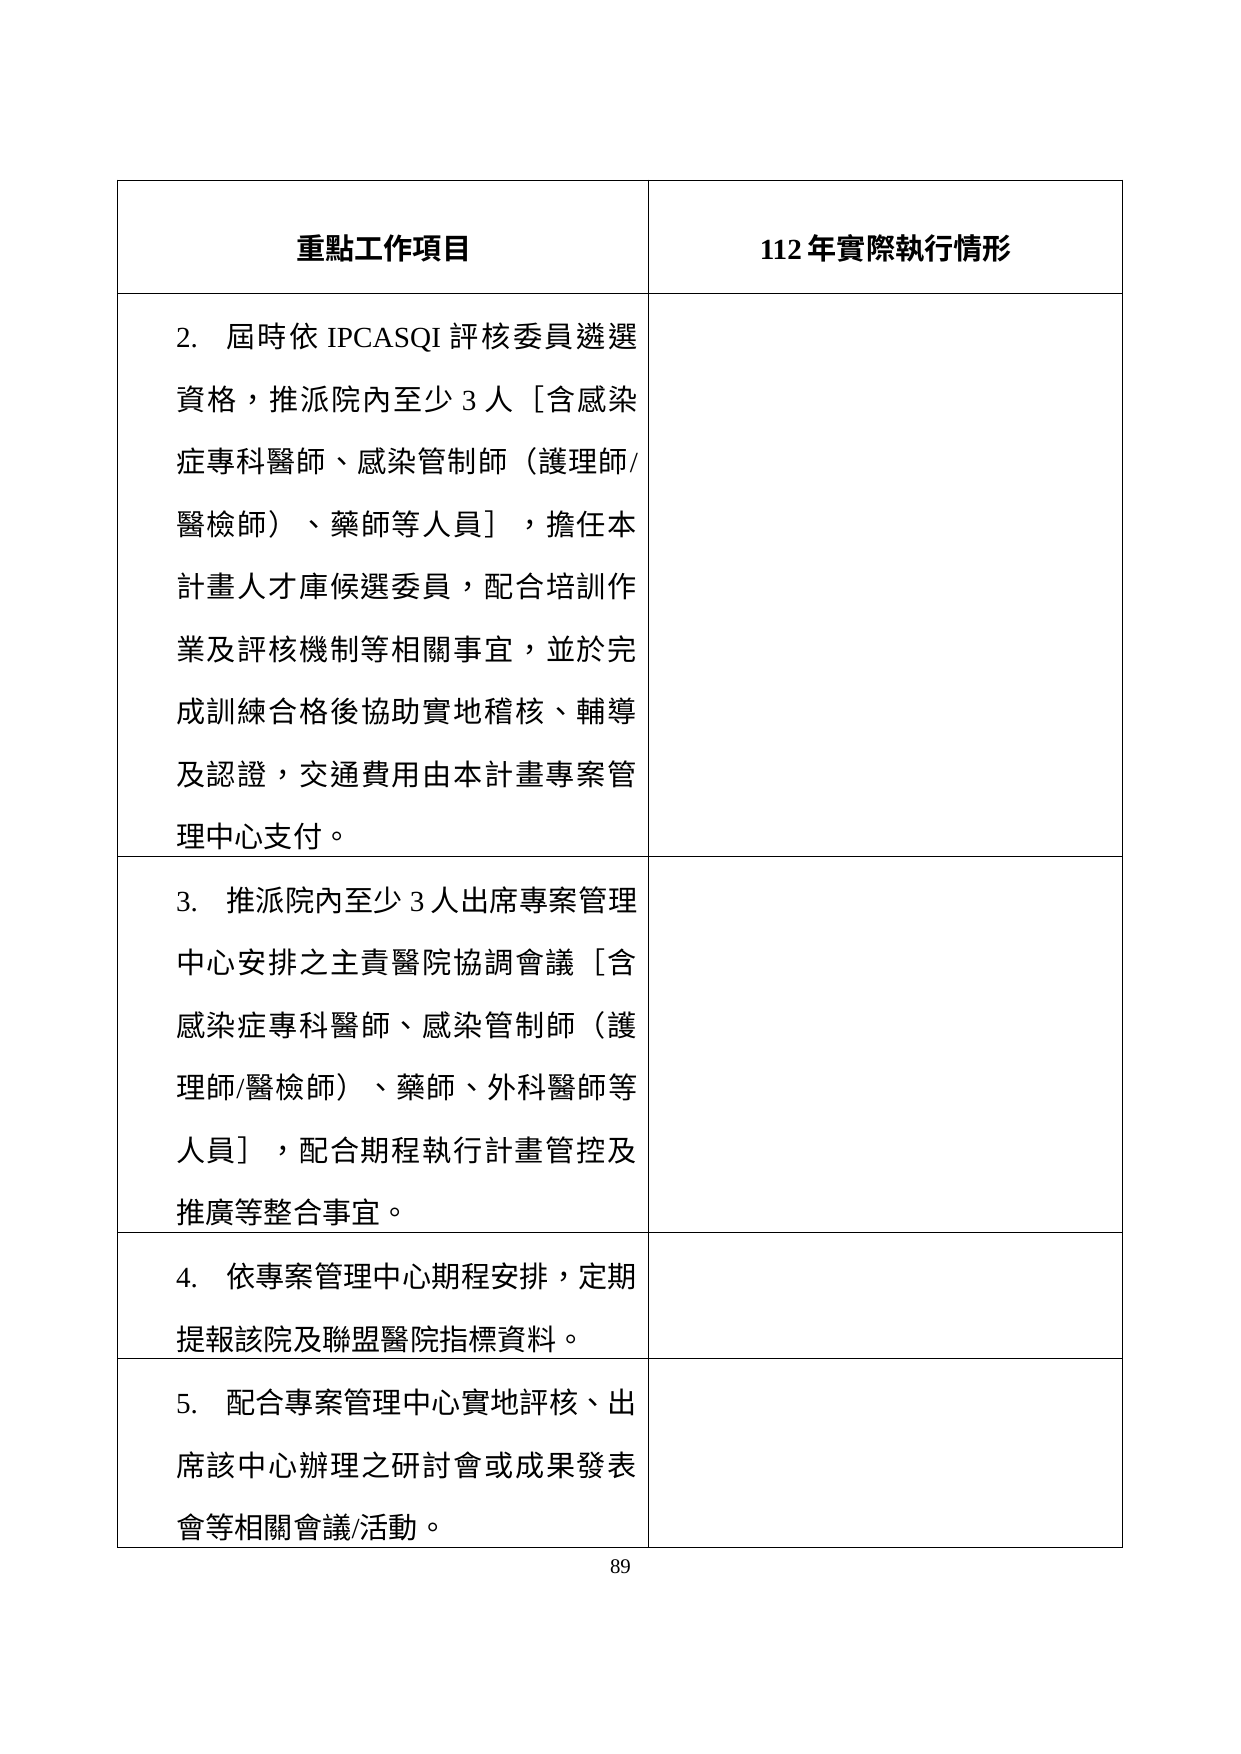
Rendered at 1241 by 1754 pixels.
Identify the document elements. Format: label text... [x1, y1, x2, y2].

table_cell [649, 294, 1122, 856]
table_cell 屆時依IPCASQI評核委員遴選資格，推派院內至少3人［含感染症專科醫師、感染管制師（護理師/醫檢師）、藥師等人員］，擔任本計畫人才庫候選委員，配合培訓作業及評核機制等相關事宜，並於完成訓練合格後協助實地稽核、輔導及認證，交通費用由本計畫專案管理中心支付。 [118, 294, 648, 856]
table_cell 推派院內至少3人出席專案管理中心安排之主責醫院協調會議［含感染症專科醫師、感染管制師（護理師/醫檢師）、藥師、外科醫師等人員］，配合期程執行計畫管控及推廣等整合事宜。 [118, 857, 648, 1232]
table_cell 依專案管理中心期程安排，定期提報該院及聯盟醫院指標資料。 [118, 1233, 648, 1358]
table_header 112年實際執行情形 [649, 181, 1122, 292]
table_cell 配合專案管理中心實地評核、出席該中心辦理之研討會或成果發表會等相關會議/活動。 [118, 1359, 648, 1547]
table_cell [649, 1359, 1122, 1547]
table_cell [649, 1233, 1122, 1358]
table_header 重點工作項目 [118, 181, 648, 292]
table_cell [649, 857, 1122, 1232]
